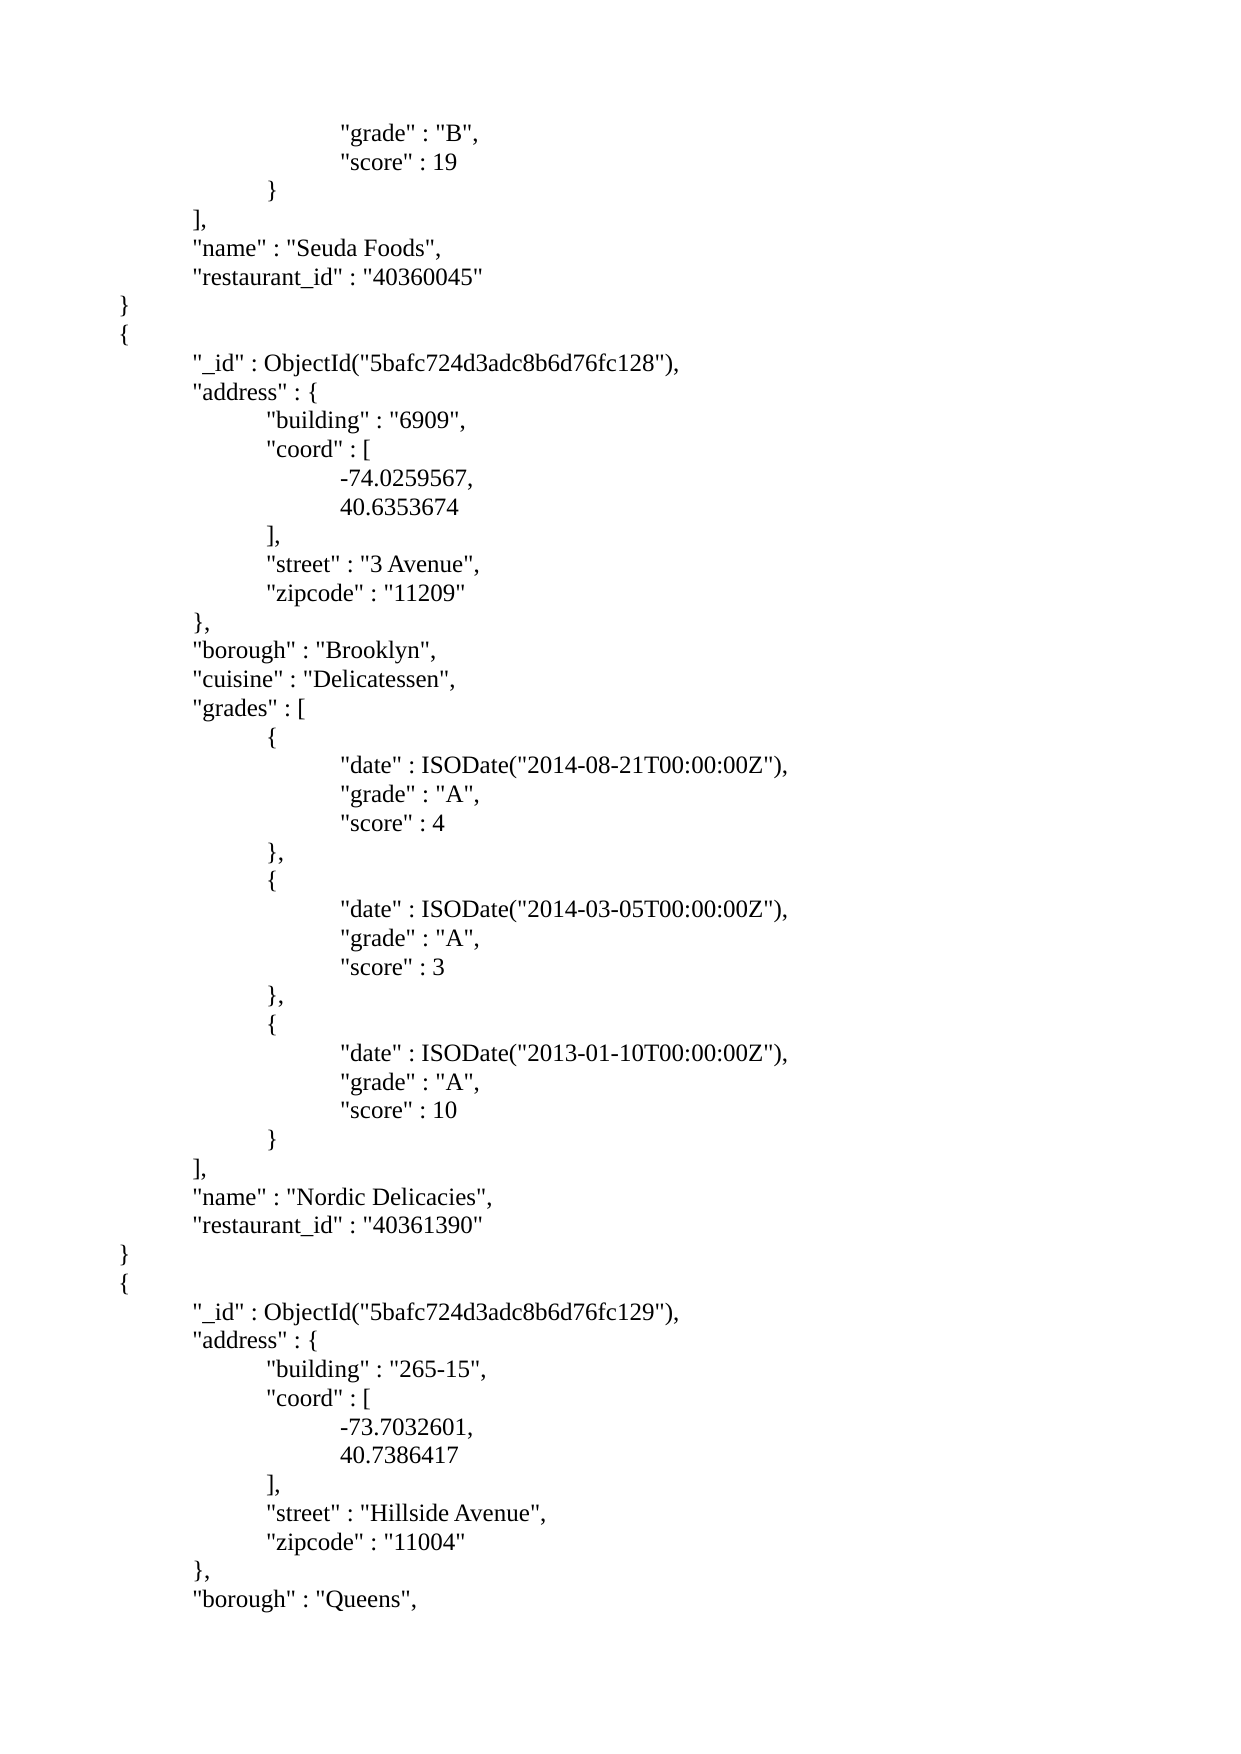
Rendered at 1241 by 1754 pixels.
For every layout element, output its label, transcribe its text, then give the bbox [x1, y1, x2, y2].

text "restaurant_id" : "40360045" [118, 262, 1122, 291]
text "coord" : [ [118, 1383, 1122, 1412]
text "building" : "6909", [118, 406, 1122, 434]
text "zipcode" : "11209" [118, 578, 1122, 607]
text "grades" : [ [118, 693, 1122, 722]
text -74.0259567, [118, 463, 1122, 492]
text { [118, 722, 1122, 751]
text }, [118, 1556, 1122, 1584]
text "address" : { [118, 1326, 1122, 1354]
text "_id" : ObjectId("5bafc724d3adc8b6d76fc128"), [118, 348, 1122, 377]
text }, [118, 607, 1122, 636]
text "restaurant_id" : "40361390" [118, 1211, 1122, 1239]
text "score" : 19 [118, 147, 1122, 176]
text "date" : ISODate("2014-03-05T00:00:00Z"), [118, 894, 1122, 923]
text "borough" : "Brooklyn", [118, 636, 1122, 664]
text } [118, 1239, 1122, 1268]
text ], [118, 521, 1122, 549]
text { [118, 1268, 1122, 1297]
text ], [118, 1153, 1122, 1182]
text ], [118, 204, 1122, 233]
text "street" : "3 Avenue", [118, 549, 1122, 578]
text "coord" : [ [118, 434, 1122, 463]
text "score" : 3 [118, 952, 1122, 981]
text "address" : { [118, 377, 1122, 406]
text -73.7032601, [118, 1412, 1122, 1441]
text "cuisine" : "Delicatessen", [118, 664, 1122, 693]
text "building" : "265-15", [118, 1354, 1122, 1383]
text { [118, 1009, 1122, 1038]
text "grade" : "B", [118, 118, 1122, 147]
text "grade" : "A", [118, 779, 1122, 808]
text } [118, 1124, 1122, 1153]
text }, [118, 981, 1122, 1009]
text "date" : ISODate("2013-01-10T00:00:00Z"), [118, 1038, 1122, 1067]
text "street" : "Hillside Avenue", [118, 1498, 1122, 1527]
text ], [118, 1469, 1122, 1498]
text { [118, 319, 1122, 348]
text { [118, 866, 1122, 894]
text "name" : "Seuda Foods", [118, 233, 1122, 262]
text "grade" : "A", [118, 1067, 1122, 1096]
text "score" : 4 [118, 808, 1122, 837]
text }, [118, 837, 1122, 866]
text "zipcode" : "11004" [118, 1527, 1122, 1556]
text 40.7386417 [118, 1441, 1122, 1469]
text 40.6353674 [118, 492, 1122, 521]
text "borough" : "Queens", [118, 1584, 1122, 1613]
text "grade" : "A", [118, 923, 1122, 952]
text } [118, 291, 1122, 319]
text "_id" : ObjectId("5bafc724d3adc8b6d76fc129"), [118, 1297, 1122, 1326]
text "score" : 10 [118, 1096, 1122, 1124]
text "name" : "Nordic Delicacies", [118, 1182, 1122, 1211]
text "date" : ISODate("2014-08-21T00:00:00Z"), [118, 751, 1122, 779]
text } [118, 176, 1122, 204]
